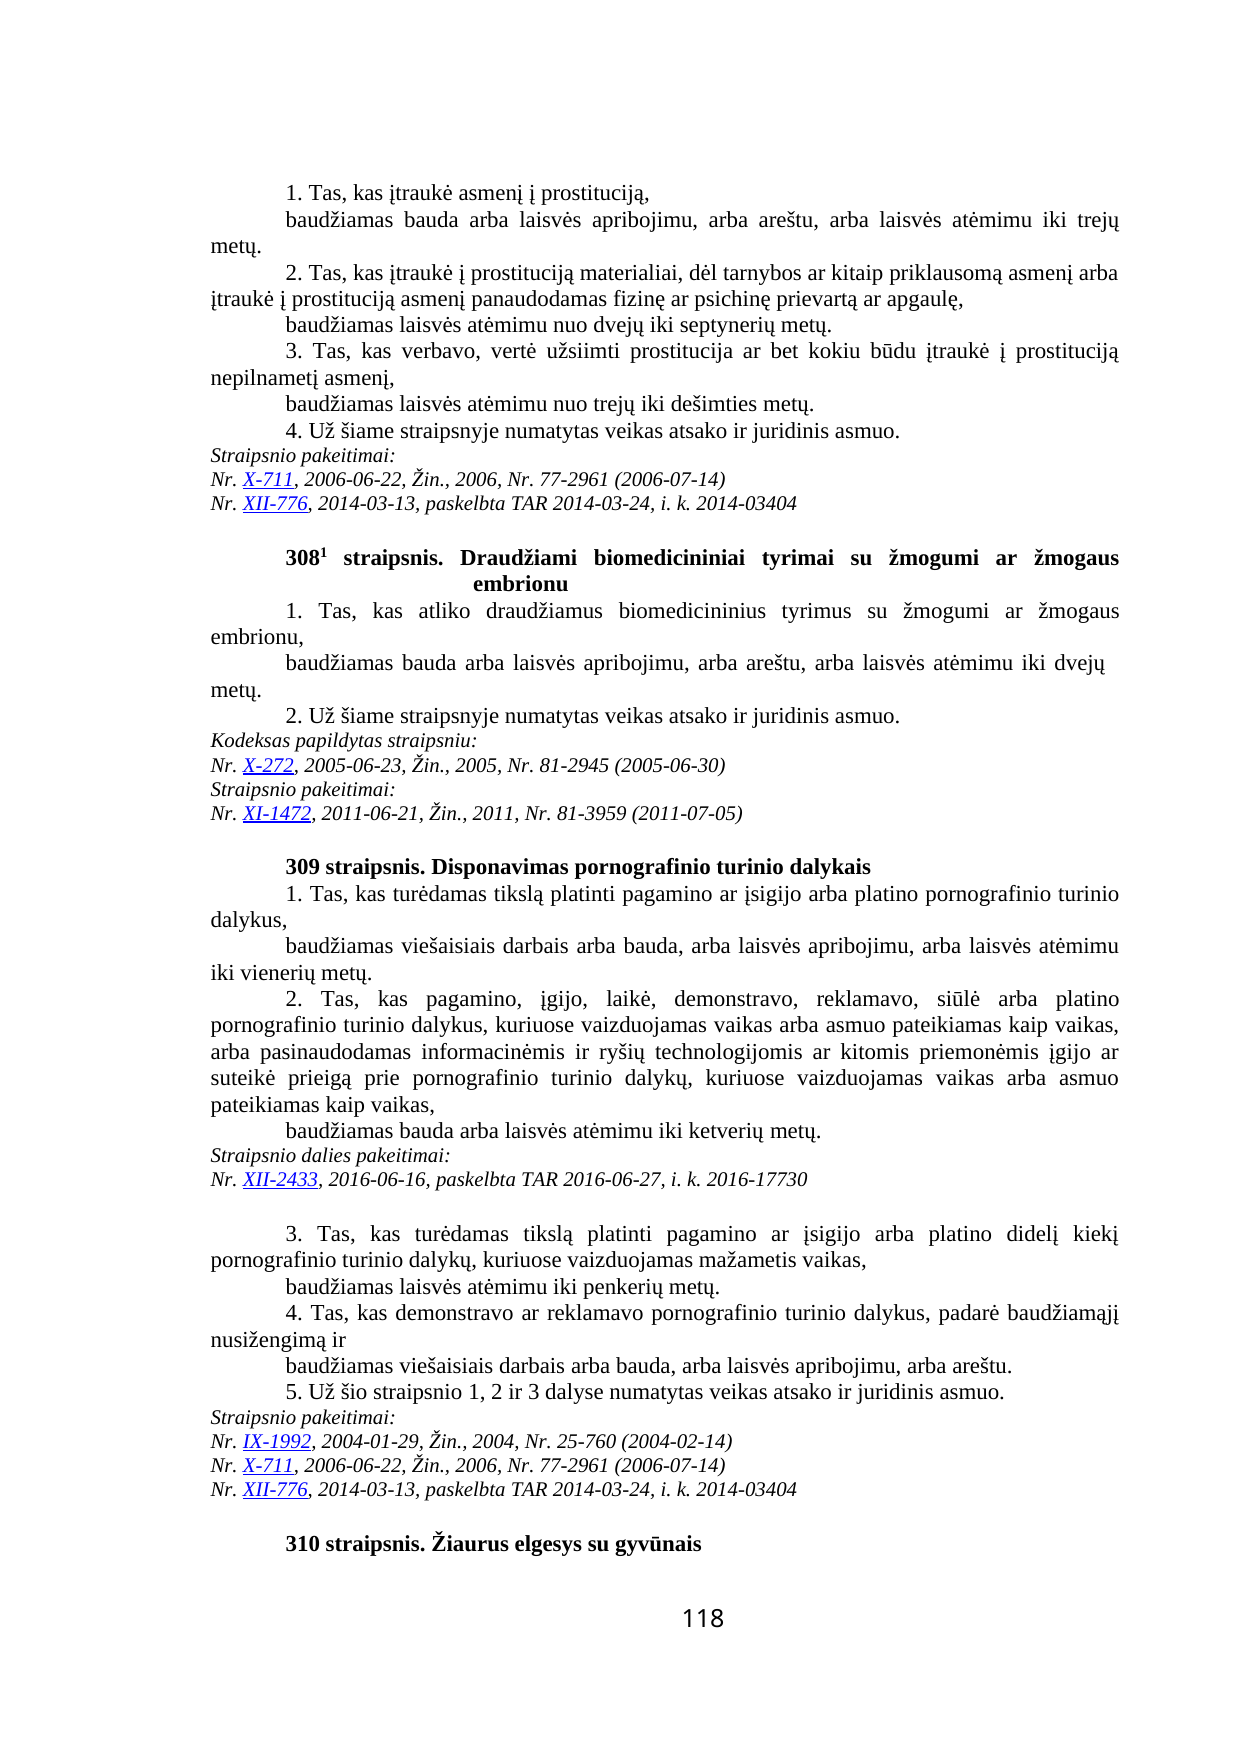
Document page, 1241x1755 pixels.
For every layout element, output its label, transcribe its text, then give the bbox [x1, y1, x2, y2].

text baudžiamas bauda arba laisvės apribojimu, arba areštu, arba laisvės atėmimu iki dvejų metų. [210, 649, 1106, 702]
text 3081 straipsnis. Draudžiami biomedicininiai tyrimai su žmogumi ar žmogaus embrionu [285, 544, 1120, 597]
text 4. Už šiame straipsnyje numatytas veikas atsako ir juridinis asmuo. [210, 417, 1120, 443]
text Nr. IX-1992, 2004-01-29, Žin., 2004, Nr. 25-760 (2004-02-14) [210, 1429, 1120, 1453]
text Nr. X-711, 2006-06-22, Žin., 2006, Nr. 77-2961 (2006-07-14) [210, 467, 1120, 491]
text 309 straipsnis. Disponavimas pornografinio turinio dalykais [285, 853, 1120, 880]
text baudžiamas bauda arba laisvės apribojimu, arba areštu, arba laisvės atėmimu iki trejų metų. [210, 206, 1120, 258]
text Nr. X-711, 2006-06-22, Žin., 2006, Nr. 77-2961 (2006-07-14) [210, 1453, 1120, 1477]
text 1. Tas, kas įtraukė asmenį į prostituciją, [210, 179, 1120, 206]
text 3. Tas, kas verbavo, vertė užsiimti prostitucija ar bet kokiu būdu įtraukė į prostituciją nepilnametį asmenį, [210, 338, 1120, 390]
text 1. Tas, kas atliko draudžiamus biomedicininius tyrimus su žmogumi ar žmogaus embrionu, [210, 597, 1120, 649]
text 5. Už šio straipsnio 1, 2 ir 3 dalyse numatytas veikas atsako ir juridinis asmuo. [210, 1378, 1120, 1405]
text Nr. XII-2433, 2016-06-16, paskelbta TAR 2016-06-27, i. k. 2016-17730 [210, 1167, 1120, 1191]
text 4. Tas, kas demonstravo ar reklamavo pornografinio turinio dalykus, padarė baudžiamąjį nusižengimą ir [210, 1299, 1120, 1352]
text 3. Tas, kas turėdamas tikslą platinti pagamino ar įsigijo arba platino didelį kiekį pornografinio turinio dalykų, kuriuose vaizduojamas mažametis vaikas, [210, 1220, 1120, 1273]
text Nr. XI-1472, 2011-06-21, Žin., 2011, Nr. 81-3959 (2011-07-05) [210, 801, 1120, 825]
text Nr. X-272, 2005-06-23, Žin., 2005, Nr. 81-2945 (2005-06-30) [210, 752, 1120, 777]
text 2. Tas, kas pagamino, įgijo, laikė, demonstravo, reklamavo, siūlė arba platino pornografinio turinio dalykus, kuriuose vaizduojamas vaikas arba asmuo pateikiamas kaip vaikas, arba pasinaudodamas informacinėmis ir ryšių technologijomis ar kitomis priemonėmis įgijo ar suteikė prieigą prie pornografinio turinio dalykų, kuriuose vaizduojamas vaikas arba asmuo pateikiamas kaip vaikas, [210, 985, 1120, 1117]
text baudžiamas viešaisiais darbais arba bauda, arba laisvės apribojimu, arba laisvės atėmimu iki vienerių metų. [210, 932, 1120, 985]
text Nr. XII-776, 2014-03-13, paskelbta TAR 2014-03-24, i. k. 2014-03404 [210, 1477, 1120, 1501]
text baudžiamas viešaisiais darbais arba bauda, arba laisvės apribojimu, arba areštu. [210, 1352, 1120, 1378]
text Straipsnio dalies pakeitimai: [210, 1143, 1120, 1167]
text baudžiamas bauda arba laisvės atėmimu iki ketverių metų. [210, 1117, 1120, 1143]
text 2. Tas, kas įtraukė į prostituciją materialiai, dėl tarnybos ar kitaip priklausomą asmenį arba įtraukė į prostituciją asmenį panaudodamas fizinę ar psichinę prievartą ar apgaulę, [210, 258, 1120, 311]
text baudžiamas laisvės atėmimu nuo trejų iki dešimties metų. [210, 390, 1120, 417]
text 310 straipsnis. Žiaurus elgesys su gyvūnais [210, 1530, 1120, 1556]
text baudžiamas laisvės atėmimu nuo dvejų iki septynerių metų. [210, 311, 1120, 338]
text Nr. XII-776, 2014-03-13, paskelbta TAR 2014-03-24, i. k. 2014-03404 [210, 491, 1120, 515]
text Kodeksas papildytas straipsniu: [210, 728, 1120, 752]
text 2. Už šiame straipsnyje numatytas veikas atsako ir juridinis asmuo. [210, 702, 1120, 728]
text Straipsnio pakeitimai: [210, 777, 1120, 801]
text Straipsnio pakeitimai: [210, 443, 1120, 467]
text baudžiamas laisvės atėmimu iki penkerių metų. [210, 1273, 1120, 1299]
text 1. Tas, kas turėdamas tikslą platinti pagamino ar įsigijo arba platino pornografinio turinio dalykus, [210, 880, 1120, 932]
text Straipsnio pakeitimai: [210, 1405, 1120, 1429]
